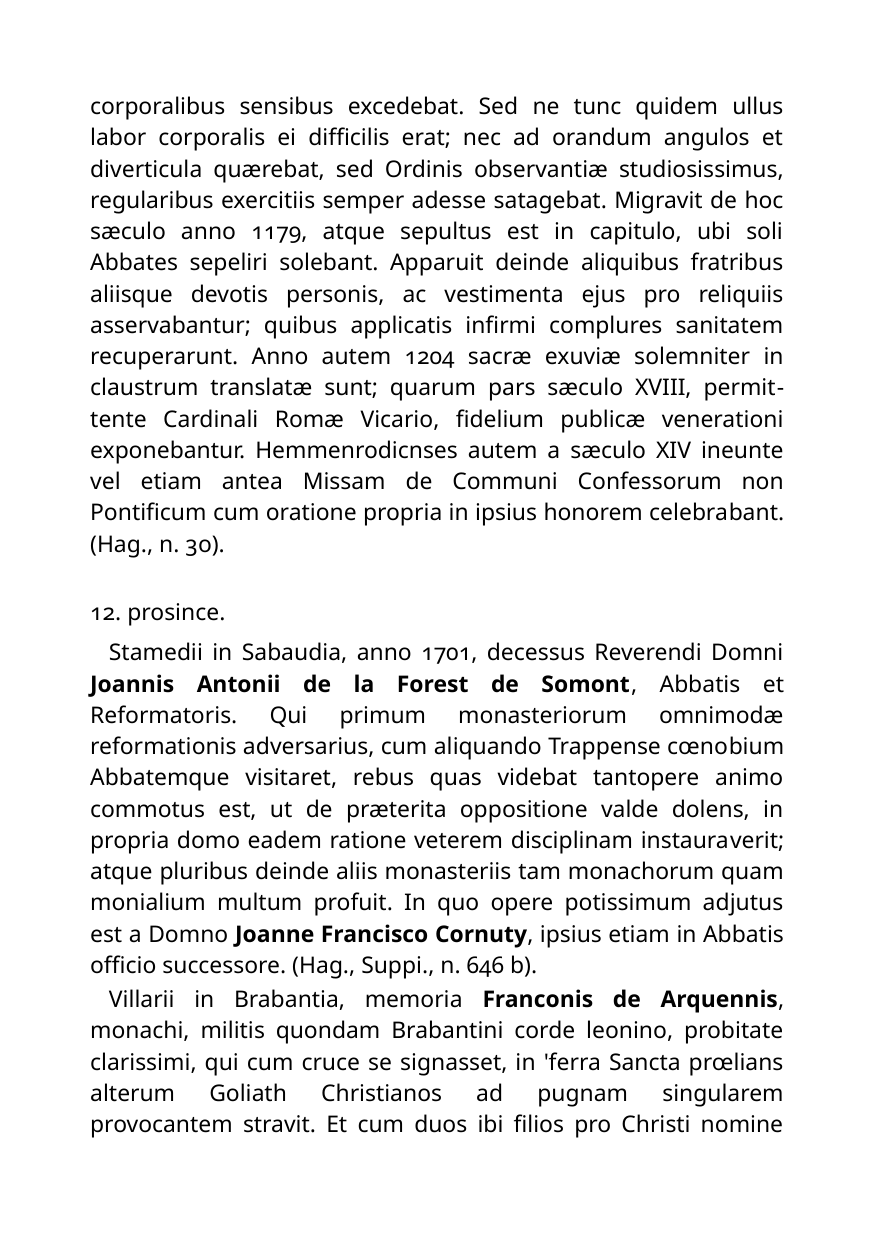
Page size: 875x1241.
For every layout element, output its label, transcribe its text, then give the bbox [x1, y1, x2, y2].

text Villarii in Brabantia, memoria Franconis de Arquennis, monachi, militis quondam Brabantini corde leonino, probitate clarissimi, qui cum cruce se signasset, in 'ferra Sancta prœlians alterum Goliath Christianos ad pugnam singularem provocantem stravit. Et cum duos ibi filios pro Christi nomine [90, 983, 784, 1139]
text corporalibus sensibus excedebat. Sed ne tunc quidem ullus labor corporalis ei difficilis erat; nec ad orandum angulos et diverticula quærebat, sed Ordinis observantiæ studiosissimus, regularibus exercitiis semper adesse satagebat. Migravit de hoc sæculo anno 1179, atque sepultus est in capitulo, ubi soli Abbates sepeliri solebant. Apparuit deinde aliquibus fratribus aliisque devotis personis, ac vestimenta ejus pro reliquiis asservabantur; quibus applicatis infirmi complures sanitatem recuperarunt. Anno autem 1204 sacræ exuviæ solemniter in claustrum translatæ sunt; quarum pars sæculo XVIII, permit­tente Cardinali Romæ Vicario, fidelium publicæ venerationi exponebantur. Hemmenrodicnses autem a sæculo XIV ineunte vel etiam antea Missam de Communi Confessorum non Pontificum cum oratione propria in ipsius honorem celebra­bant. (Hag., n. 3o). [90, 90, 784, 559]
text 12. prosince. [90, 596, 784, 627]
text Stamedii in Sabaudia, anno 1701, decessus Reverendi Domni Joannis Antonii de la Forest de Somont, Abbatis et Reformatoris. Qui primum monasteriorum omnimodæ reformationis adversarius, cum aliquando Trappense cœno­bium Abbatemque visitaret, rebus quas videbat tantopere animo commotus est, ut de præterita oppositione valde dolens, in propria domo eadem ratione veterem disciplinam instaura­verit; atque pluribus deinde aliis monasteriis tam monachorum quam monialium multum profuit. In quo opere potissimum adjutus est a Domno Joanne Francisco Cornuty, ipsius etiam in Abbatis officio successore. (Hag., Suppi., n. 646 b). [90, 636, 784, 980]
